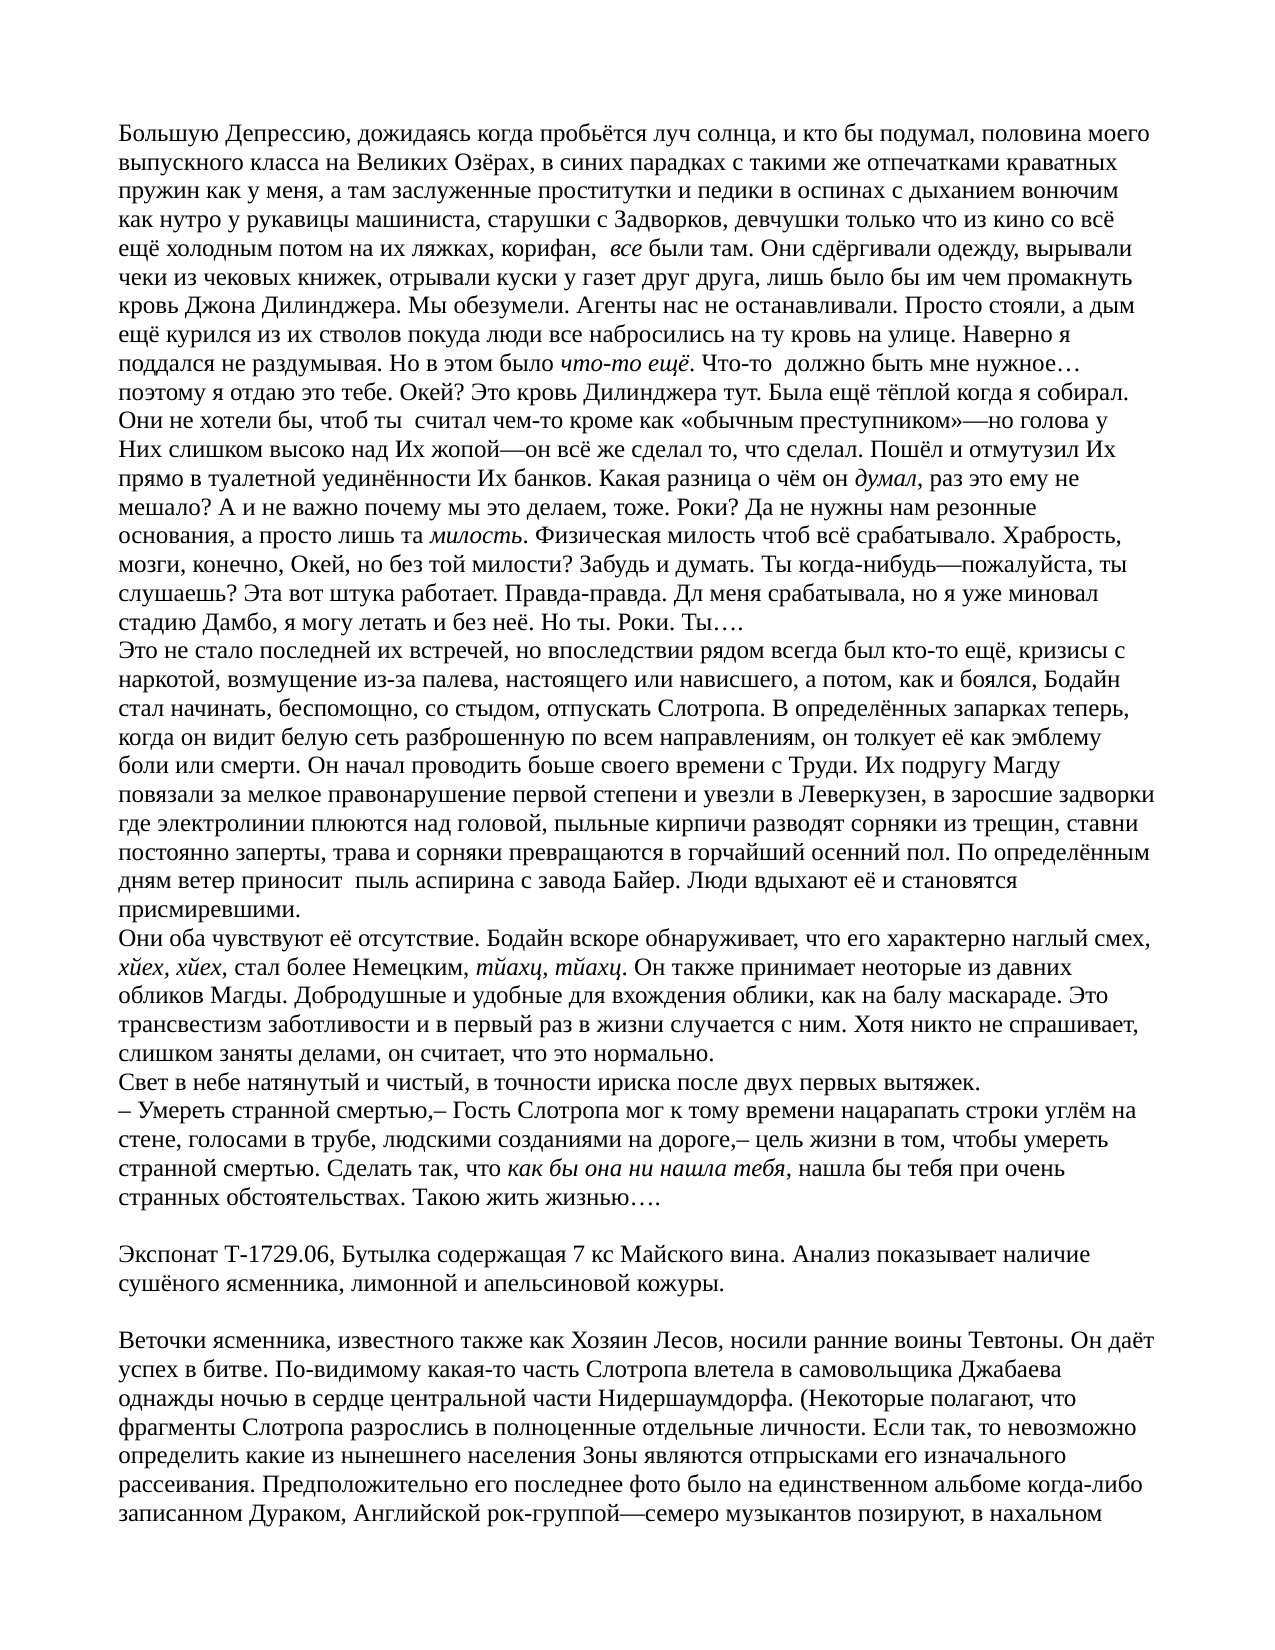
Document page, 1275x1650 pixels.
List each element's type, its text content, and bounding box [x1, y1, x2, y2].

text Экспонат Т-1729.06, Бутылка содержащая 7 кс Майского вина. Анализ показывает наличие сушёного ясменника, лимонной и апельсиновой кожуры. [118, 1239, 1157, 1297]
text – Умереть странной смертью,– Гость Слотропа мог к тому времени нацарапать строки углём на стене, голосами в трубе, людскими созданиями на дороге,– цель жизни в том, чтобы умереть странной смертью. Сделать так, что как бы она ни нашла тебя, нашла бы тебя при очень странных обстоятельствах. Такою жить жизнью…. [118, 1096, 1157, 1211]
text Веточки ясменника, известного также как Хозяин Лесов, носили ранние воины Тевтоны. Он даёт успех в битве. По-видимому какая-то часть Слотропа влетела в самовольщика Джабаева однажды ночью в сердце центральной части Нидершаумдорфа. (Некоторые полагают, что фрагменты Слотропа разрослись в полноценные отдельные личности. Если так, то невозможно определить какие из нынешнего населения Зоны являются отпрысками его изначального рассеивания. Предположительно его последнее фото было на единственном альбоме когда-либо записанном Дураком, Английской рок-группой—семеро музыкантов позируют, в нахальном [118, 1326, 1157, 1527]
text Свет в небе натянутый и чистый, в точности ириска после двух первых вытяжек. [118, 1067, 1157, 1096]
text Большую Депрессию, дожидаясь когда пробьётся луч солнца, и кто бы подумал, половина моего выпускного класса на Великих Озёрах, в синих парадках с такими же отпечатками краватных пружин как у меня, а там заслуженные проститутки и педики в оспинах с дыханием вонючим как нутро у рукавицы машиниста, старушки с Задворков, девчушки только что из кино со всё ещё холодным потом на их ляжках, корифан, все были там. Они сдёргивали одежду, вырывали чеки из чековых книжек, отрывали куски у газет друг друга, лишь было бы им чем промакнуть кровь Джона Дилинджера. Мы обезумели. Агенты нас не останавливали. Просто стояли, а дым ещё курился из их стволов покуда люди все набросились на ту кровь на улице. Наверно я поддался не раздумывая. Но в этом было что-то ещё. Что-то должно быть мне нужное… поэтому я отдаю это тебе. Окей? Это кровь Дилинджера тут. Была ещё тёплой когда я собирал. Они не хотели бы, чтоб ты считал чем-то кроме как «обычным преступником»—но голова у Них слишком высоко над Их жопой—он всё же сделал то, что сделал. Пошёл и отмутузил Их прямо в туалетной уединённости Их банков. Какая разница о чём он думал, раз это ему не мешало? А и не важно почему мы это делаем, тоже. Роки? Да не нужны нам резонные основания, а просто лишь та милость. Физическая милость чтоб всё срабатывало. Храбрость, мозги, конечно, Окей, но без той милости? Забудь и думать. Ты когда-нибудь—пожалуйста, ты слушаешь? Эта вот штука работает. Правда-правда. Дл меня срабатывала, но я уже миновал стадию Дамбо, я могу летать и без неё. Но ты. Роки. Ты…. [118, 118, 1157, 636]
text Они оба чувствуют её отсутствие. Бодайн вскоре обнаруживает, что его характерно наглый смех, хйех, хйех, стал более Немецким, тйахц, тйахц. Он также принимает неоторые из давних обликов Магды. Добродушные и удобные для вхождения облики, как на балу маскараде. Это трансвестизм заботливости и в первый раз в жизни случается с ним. Хотя никто не спрашивает, слишком заняты делами, он считает, что это нормально. [118, 923, 1157, 1067]
text Это не стало последней их встречей, но впоследствии рядом всегда был кто-то ещё, кризисы с наркотой, возмущение из-за палева, настоящего или нависшего, а потом, как и боялся, Бодайн стал начинать, беспомощно, со стыдом, отпускать Слотропа. В определённых запарках теперь, когда он видит белую сеть разброшенную по всем направлениям, он толкует её как эмблему боли или смерти. Он начал проводить боьше своего времени с Труди. Их подругу Магду повязали за мелкое правонарушение первой степени и увезли в Леверкузен, в заросшие задворки где электролинии плюются над головой, пыльные кирпичи разводят сорняки из трещин, ставни постоянно заперты, трава и сорняки превращаются в горчайший осенний пол. По определённым дням ветер приносит пыль аспирина с завода Байер. Люди вдыхают её и становятся присмиревшими. [118, 636, 1157, 923]
